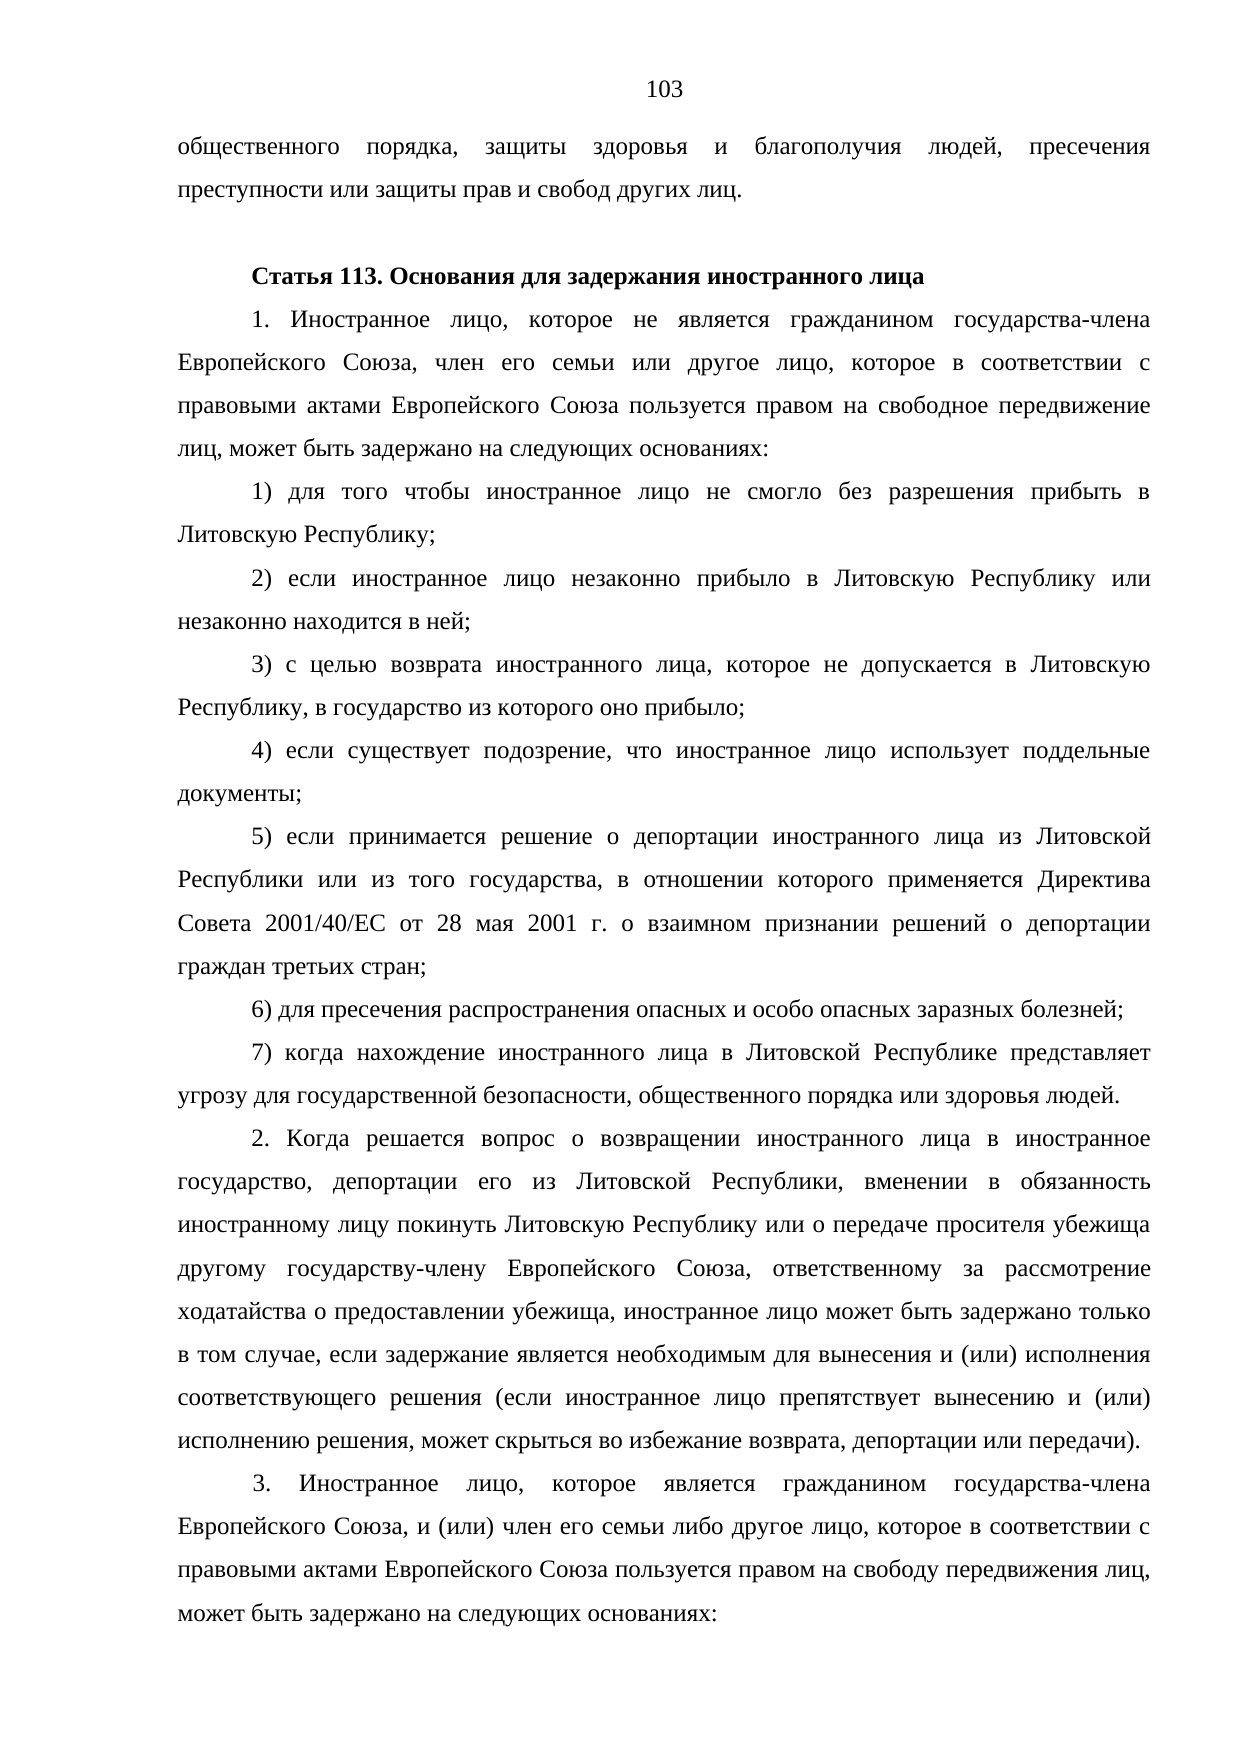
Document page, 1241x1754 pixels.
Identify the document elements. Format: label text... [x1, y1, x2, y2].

text 1) для того чтобы иностранное лицо не смогло без разрешения прибыть в Литовскую Республику; [177, 476, 1152, 548]
text 6) для пресечения распространения опасных и особо опасных заразных болезней; [177, 994, 1152, 1023]
text 2) если иностранное лицо незаконно прибыло в Литовскую Республику или незаконно находится в ней; [177, 563, 1152, 634]
text 1. Иностранное лицо, которое не является гражданином государства-члена Европейского Союза, член его семьи или другое лицо, которое в соответствии с правовыми актами Европейского Союза пользуется правом на свободное передвижение лиц, может быть задержано на следующих основаниях: [177, 304, 1152, 462]
text 2. Когда решается вопрос о возвращении иностранного лица в иностранное государство, депортации его из Литовской Республики, вменении в обязанность иностранному лицу покинуть Литовскую Республику или о передаче просителя убежища другому государству-члену Европейского Союза, ответственному за рассмотрение ходатайства о предоставлении убежища, иностранное лицо может быть задержано только в том случае, если задержание является необходимым для вынесения и (или) исполнения соответствующего решения (если иностранное лицо препятствует вынесению и (или) исполнению решения, может скрыться во избежание возврата, депортации или передачи). [177, 1123, 1152, 1454]
text общественного порядка, защиты здоровья и благополучия людей, пресечения преступности или защиты прав и свобод других лиц. [177, 131, 1152, 203]
text 5) если принимается решение о депортации иностранного лица из Литовской Республики или из того государства, в отношении которого применяется Директива Совета 2001/40/ЕС от 28 мая 2001 г. о взаимном признании решений о депортации граждан третьих стран; [177, 821, 1152, 979]
text 3) с целью возврата иностранного лица, которое не допускается в Литовскую Республику, в государство из которого оно прибыло; [177, 649, 1152, 721]
text 3. Иностранное лицо, которое является гражданином государства-члена Европейского Союза, и (или) член его семьи либо другое лицо, которое в соответствии с правовыми актами Европейского Союза пользуется правом на свободу передвижения лиц, может быть задержано на следующих основаниях: [177, 1468, 1152, 1626]
text 7) когда нахождение иностранного лица в Литовской Республике представляет угрозу для государственной безопасности, общественного порядка или здоровья людей. [177, 1037, 1152, 1109]
text Статья 113. Основания для задержания иностранного лица [177, 261, 1152, 289]
text 4) если существует подозрение, что иностранное лицо использует поддельные документы; [177, 735, 1152, 807]
